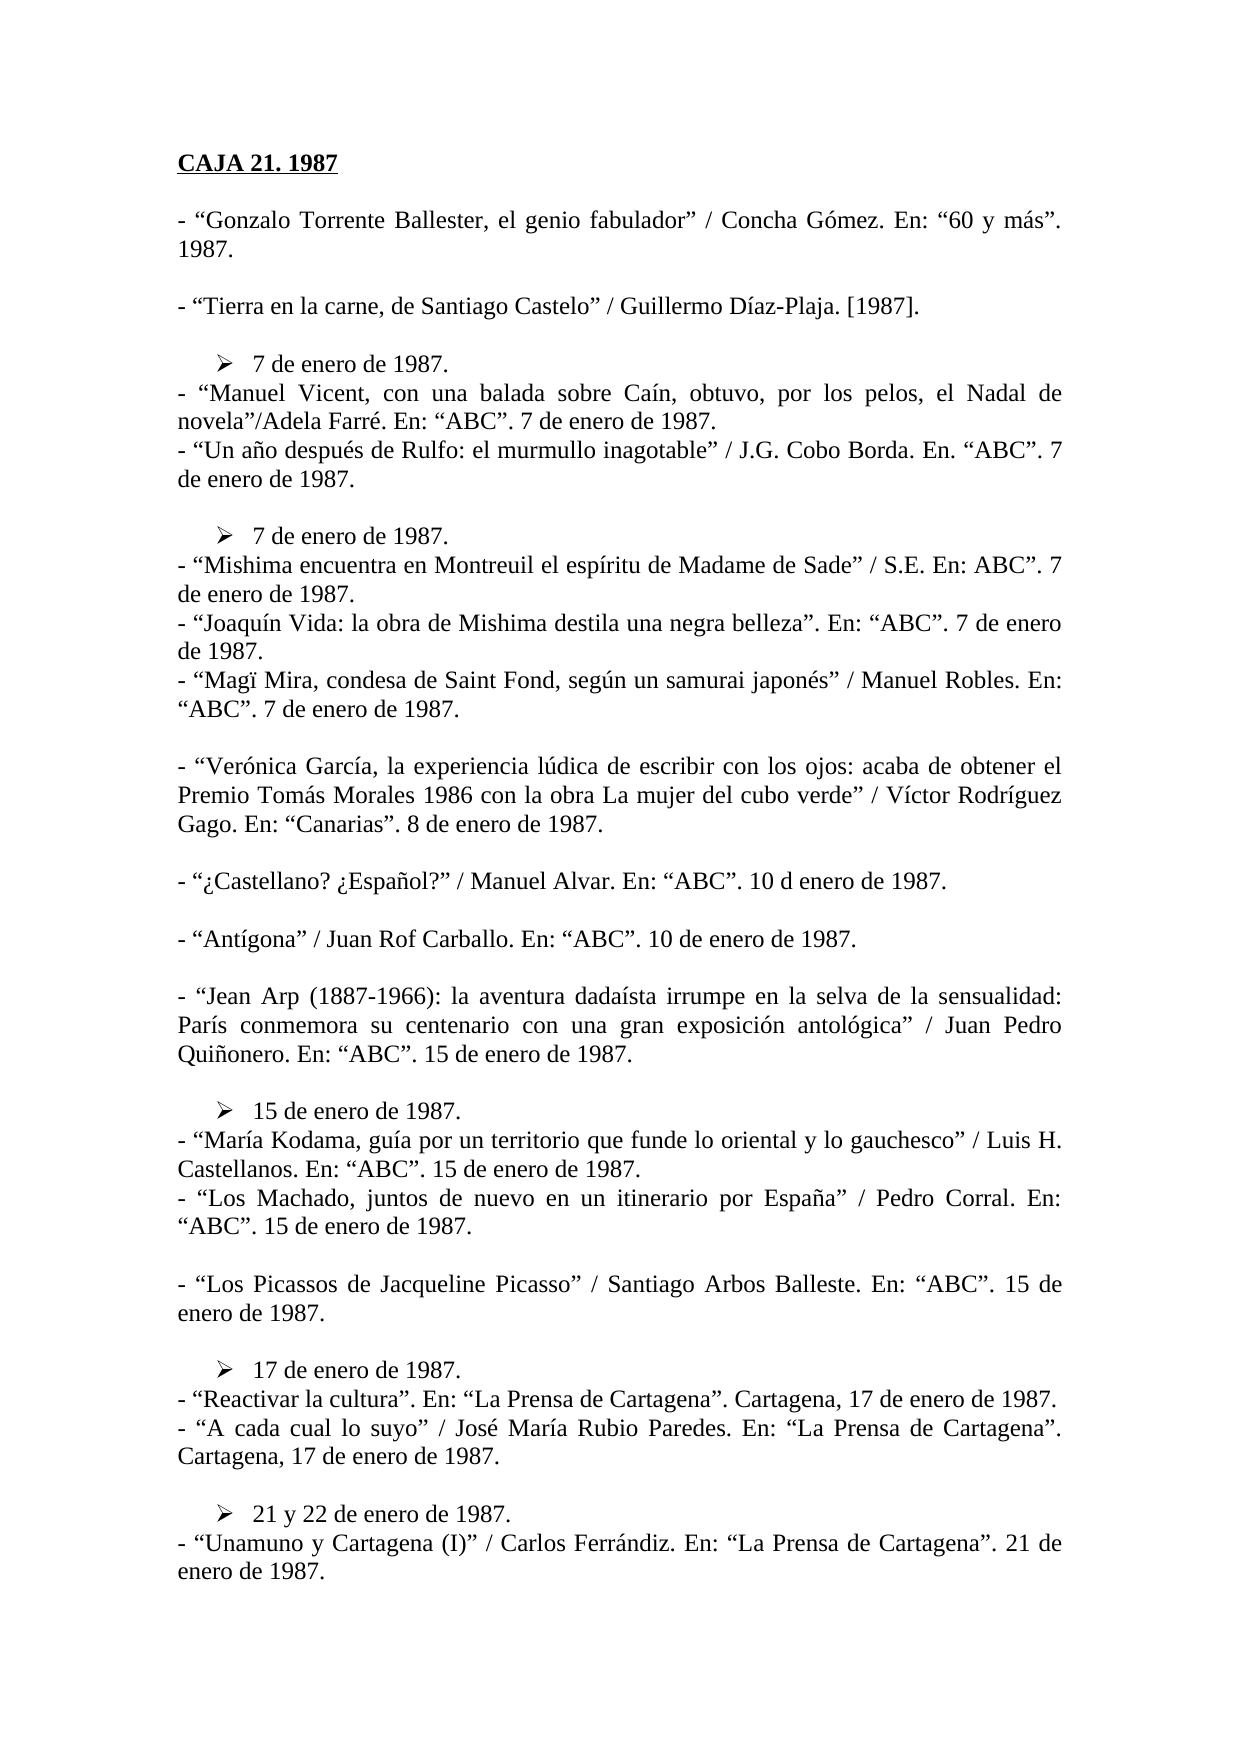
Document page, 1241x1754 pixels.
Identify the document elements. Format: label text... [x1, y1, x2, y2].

text - “Un año después de Rulfo: el murmullo inagotable” / J.G. Cobo Borda. En. “ABC”. 7 de enero de 1987. [177, 435, 1063, 493]
list 15 de enero de 1987. [215, 1096, 1063, 1125]
text - “Joaquín Vida: la obra de Mishima destila una negra belleza”. En: “ABC”. 7 de enero de 1987. [177, 608, 1063, 665]
text - “A cada cual lo suyo” / José María Rubio Paredes. En: “La Prensa de Cartagena”. Cartagena, 17 de enero de 1987. [177, 1413, 1063, 1470]
text - “Jean Arp (1887-1966): la aventura dadaísta irrumpe en la selva de la sensualidad: París conmemora su centenario con una gran exposición antológica” / Juan Pedro Quiñonero. En: “ABC”. 15 de enero de 1987. [177, 981, 1063, 1068]
text CAJA 21. 1987 [177, 148, 1063, 176]
text - “Magï Mira, condesa de Saint Fond, según un samurai japonés” / Manuel Robles. En: “ABC”. 7 de enero de 1987. [177, 665, 1063, 723]
text - “Tierra en la carne, de Santiago Castelo” / Guillermo Díaz-Plaja. [1987]. [177, 291, 1063, 320]
text - “Reactivar la cultura”. En: “La Prensa de Cartagena”. Cartagena, 17 de enero de 1987. [177, 1384, 1063, 1413]
list 17 de enero de 1987. [215, 1355, 1063, 1384]
text - “Los Machado, juntos de nuevo en un itinerario por España” / Pedro Corral. En: “ABC”. 15 de enero de 1987. [177, 1183, 1063, 1240]
text - “Gonzalo Torrente Ballester, el genio fabulador” / Concha Gómez. En: “60 y más”. 1987. [177, 205, 1063, 263]
list 7 de enero de 1987. [215, 521, 1063, 550]
text - “Verónica García, la experiencia lúdica de escribir con los ojos: acaba de obtener el Premio Tomás Morales 1986 con la obra La mujer del cubo verde” / Víctor Rodríguez Gago. En: “Canarias”. 8 de enero de 1987. [177, 751, 1063, 838]
text - “Los Picassos de Jacqueline Picasso” / Santiago Arbos Balleste. En: “ABC”. 15 de enero de 1987. [177, 1269, 1063, 1326]
list 21 y 22 de enero de 1987. [215, 1499, 1063, 1528]
text - “Antígona” / Juan Rof Carballo. En: “ABC”. 10 de enero de 1987. [177, 924, 1063, 953]
text - “María Kodama, guía por un territorio que funde lo oriental y lo gauchesco” / Luis H. Castellanos. En: “ABC”. 15 de enero de 1987. [177, 1125, 1063, 1183]
text - “Mishima encuentra en Montreuil el espíritu de Madame de Sade” / S.E. En: ABC”. 7 de enero de 1987. [177, 550, 1063, 608]
text - “¿Castellano? ¿Español?” / Manuel Alvar. En: “ABC”. 10 d enero de 1987. [177, 866, 1063, 895]
text - “Manuel Vicent, con una balada sobre Caín, obtuvo, por los pelos, el Nadal de novela”/Adela Farré. En: “ABC”. 7 de enero de 1987. [177, 378, 1063, 435]
list 7 de enero de 1987. [215, 349, 1063, 378]
text - “Unamuno y Cartagena (I)” / Carlos Ferrándiz. En: “La Prensa de Cartagena”. 21 de enero de 1987. [177, 1528, 1063, 1585]
